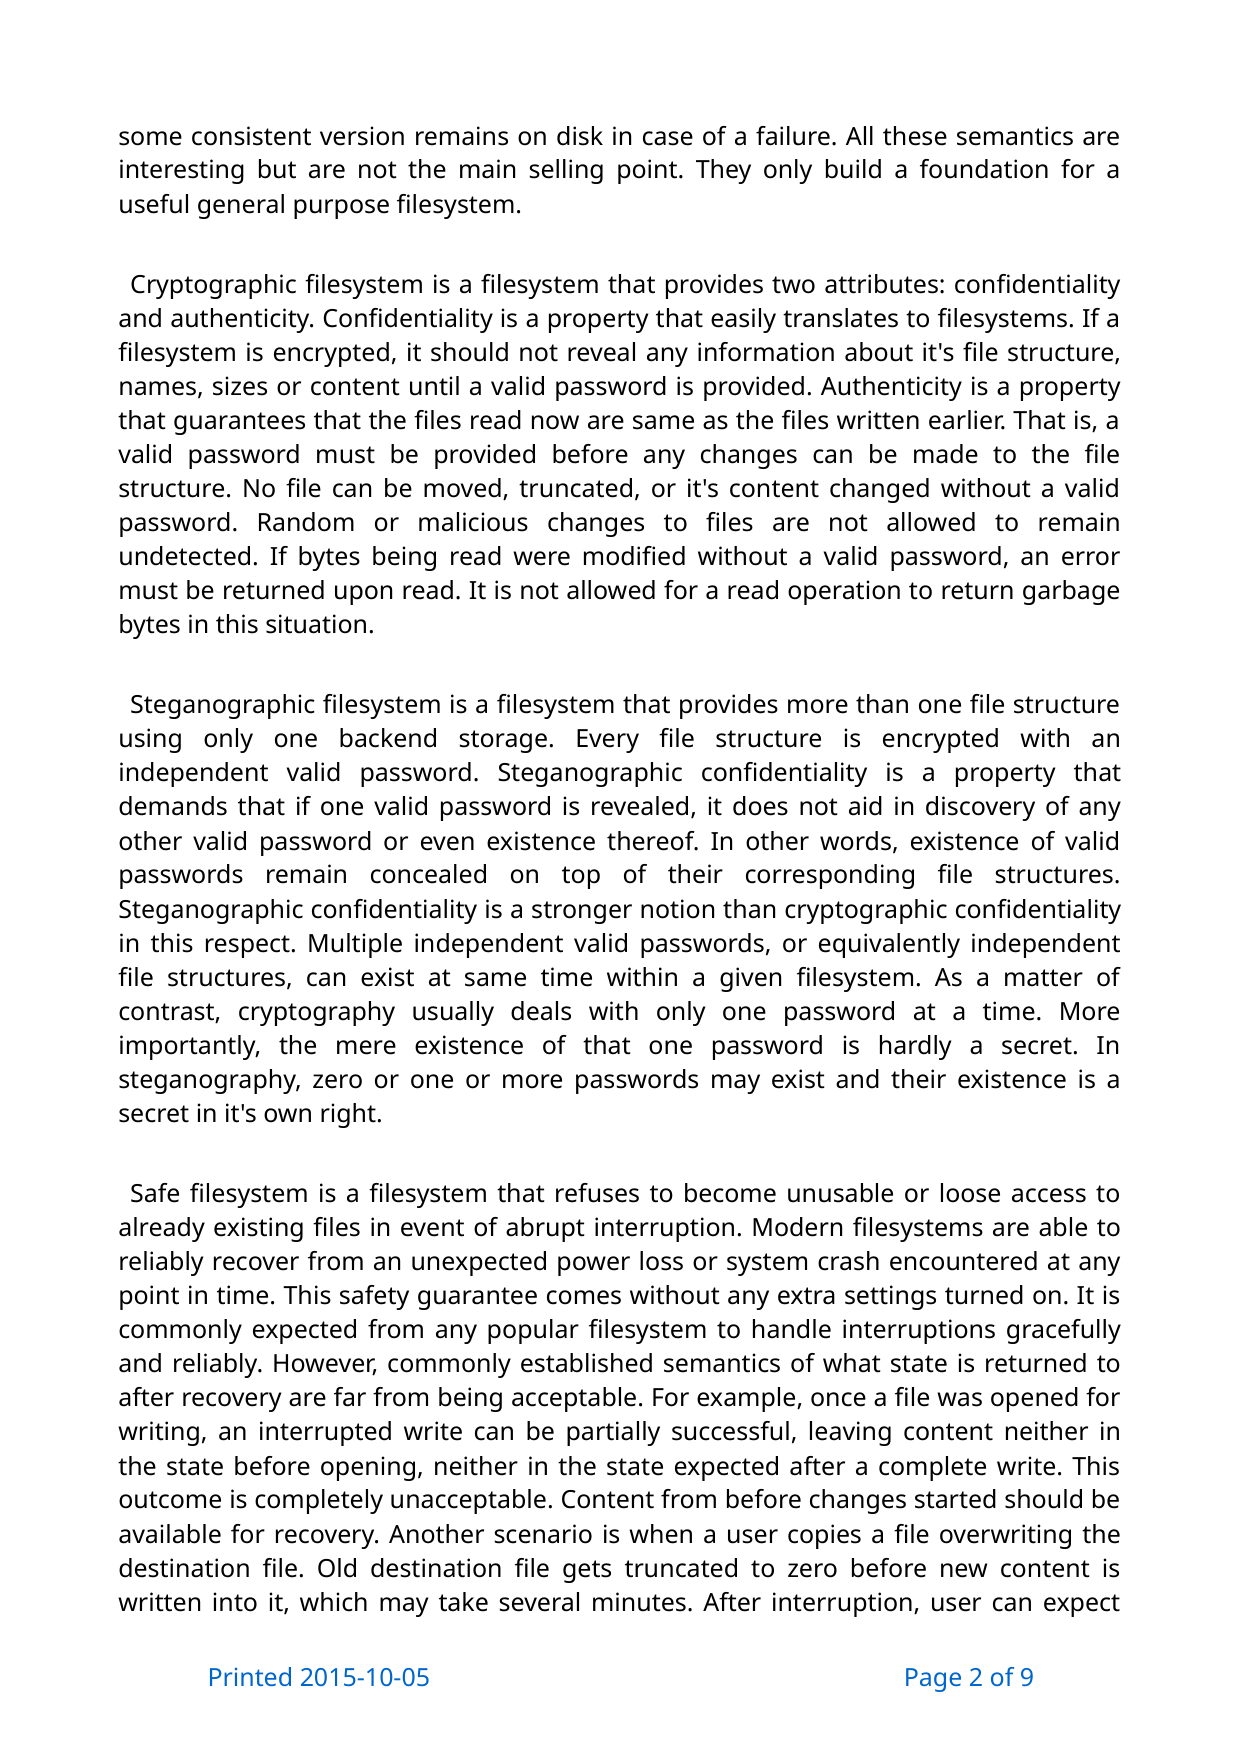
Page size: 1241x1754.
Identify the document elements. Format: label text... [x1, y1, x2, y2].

text Cryptographic filesystem is a filesystem that provides two attributes: confidentiality and authenticity. Confidentiality is a property that easily translates to filesystems. If a filesystem is encrypted, it should not reveal any information about it's file structure, names, sizes or content until a valid password is provided. Authenticity is a property that guarantees that the files read now are same as the files written earlier. That is, a valid password must be provided before any changes can be made to the file structure. No file can be moved, truncated, or it's content changed without a valid password. Random or malicious changes to files are not allowed to remain undetected. If bytes being read were modified without a valid password, an error must be returned upon read. It is not allowed for a read operation to return garbage bytes in this situation. [118, 266, 1122, 641]
text some consistent version remains on disk in case of a failure. All these semantics are interesting but are not the main selling point. They only build a foundation for a useful general purpose filesystem. [118, 118, 1122, 220]
text Steganographic filesystem is a filesystem that provides more than one file structure using only one backend storage. Every file structure is encrypted with an independent valid password. Steganographic confidentiality is a property that demands that if one valid password is revealed, it does not aid in discovery of any other valid password or even existence thereof. In other words, existence of valid passwords remain concealed on top of their corresponding file structures. Steganographic confidentiality is a stronger notion than cryptographic confidentiality in this respect. Multiple independent valid passwords, or equivalently independent file structures, can exist at same time within a given filesystem. As a matter of contrast, cryptography usually deals with only one password at a time. More importantly, the mere existence of that one password is hardly a secret. In steganography, zero or one or more passwords may exist and their existence is a secret in it's own right. [118, 687, 1122, 1130]
text Safe filesystem is a filesystem that refuses to become unusable or loose access to already existing files in event of abrupt interruption. Modern filesystems are able to reliably recover from an unexpected power loss or system crash encountered at any point in time. This safety guarantee comes without any extra settings turned on. It is commonly expected from any popular filesystem to handle interruptions gracefully and reliably. However, commonly established semantics of what state is returned to after recovery are far from being acceptable. For example, once a file was opened for writing, an interrupted write can be partially successful, leaving content neither in the state before opening, neither in the state expected after a complete write. This outcome is completely unacceptable. Content from before changes started should be available for recovery. Another scenario is when a user copies a file overwriting the destination file. Old destination file gets truncated to zero before new content is written into it, which may take several minutes. After interruption, user can expect [118, 1176, 1122, 1618]
